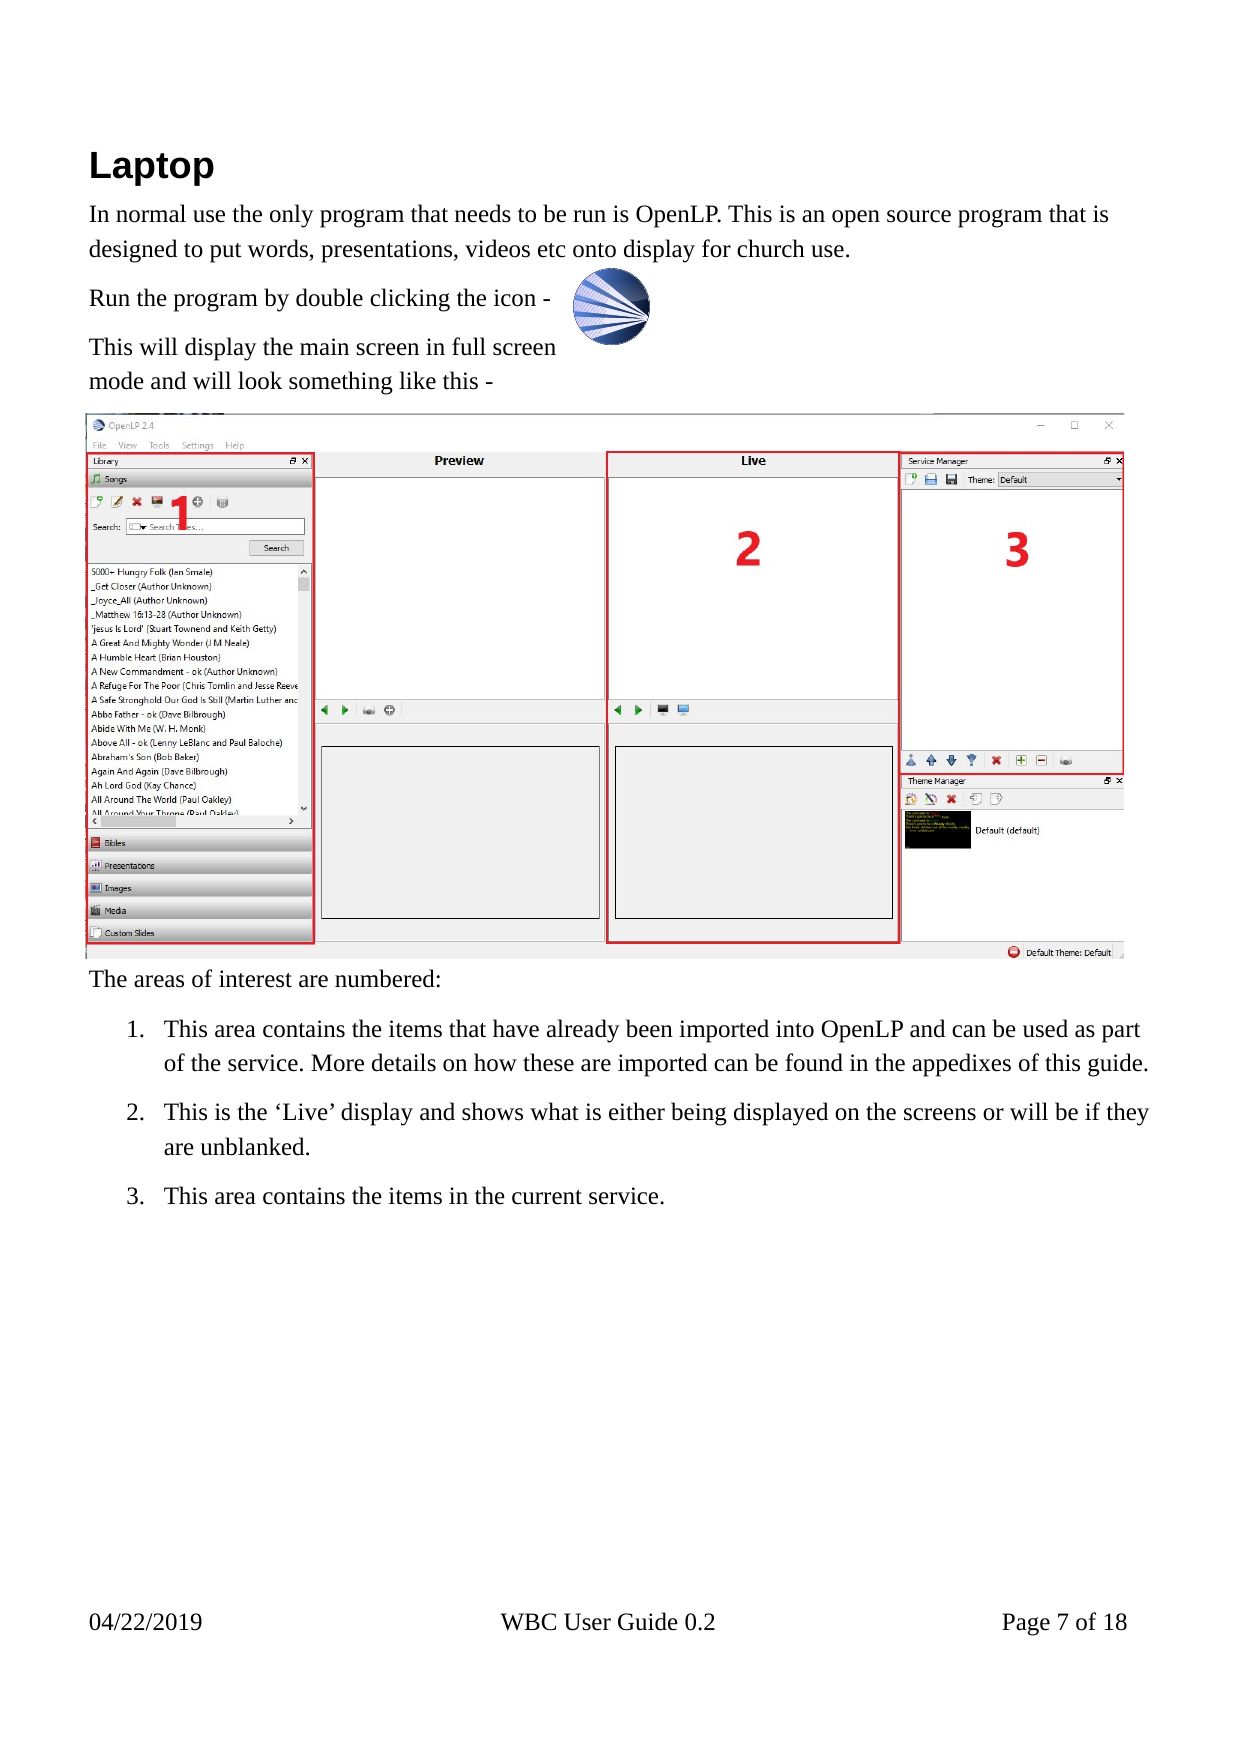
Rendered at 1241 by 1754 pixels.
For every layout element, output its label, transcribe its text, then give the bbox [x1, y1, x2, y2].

text Run the program by double clicking the icon - [88, 283, 580, 312]
text [643, 283, 1152, 312]
subtitle Laptop [88, 143, 1152, 187]
text In normal use the only program that needs to be run is OpenLP. This is an open source program that is designed to put words, presentations, videos etc onto display for church use. [88, 199, 1152, 262]
list This area contains the items in the current service. [126, 1181, 1152, 1209]
picture [85, 413, 1125, 959]
list This area contains the items that have already been imported into OpenLP and can be used as part of the service. More details on how these are imported can be found in the appedixes of this guide. [126, 1014, 1152, 1077]
text This will display the main screen in full screen mode and will look something like this - [88, 332, 1152, 395]
list This is the ‘Live’ display and shows what is either being displayed on the screens or will be if they are unblanked. [126, 1097, 1152, 1160]
text The areas of interest are numbered: [88, 959, 1152, 993]
